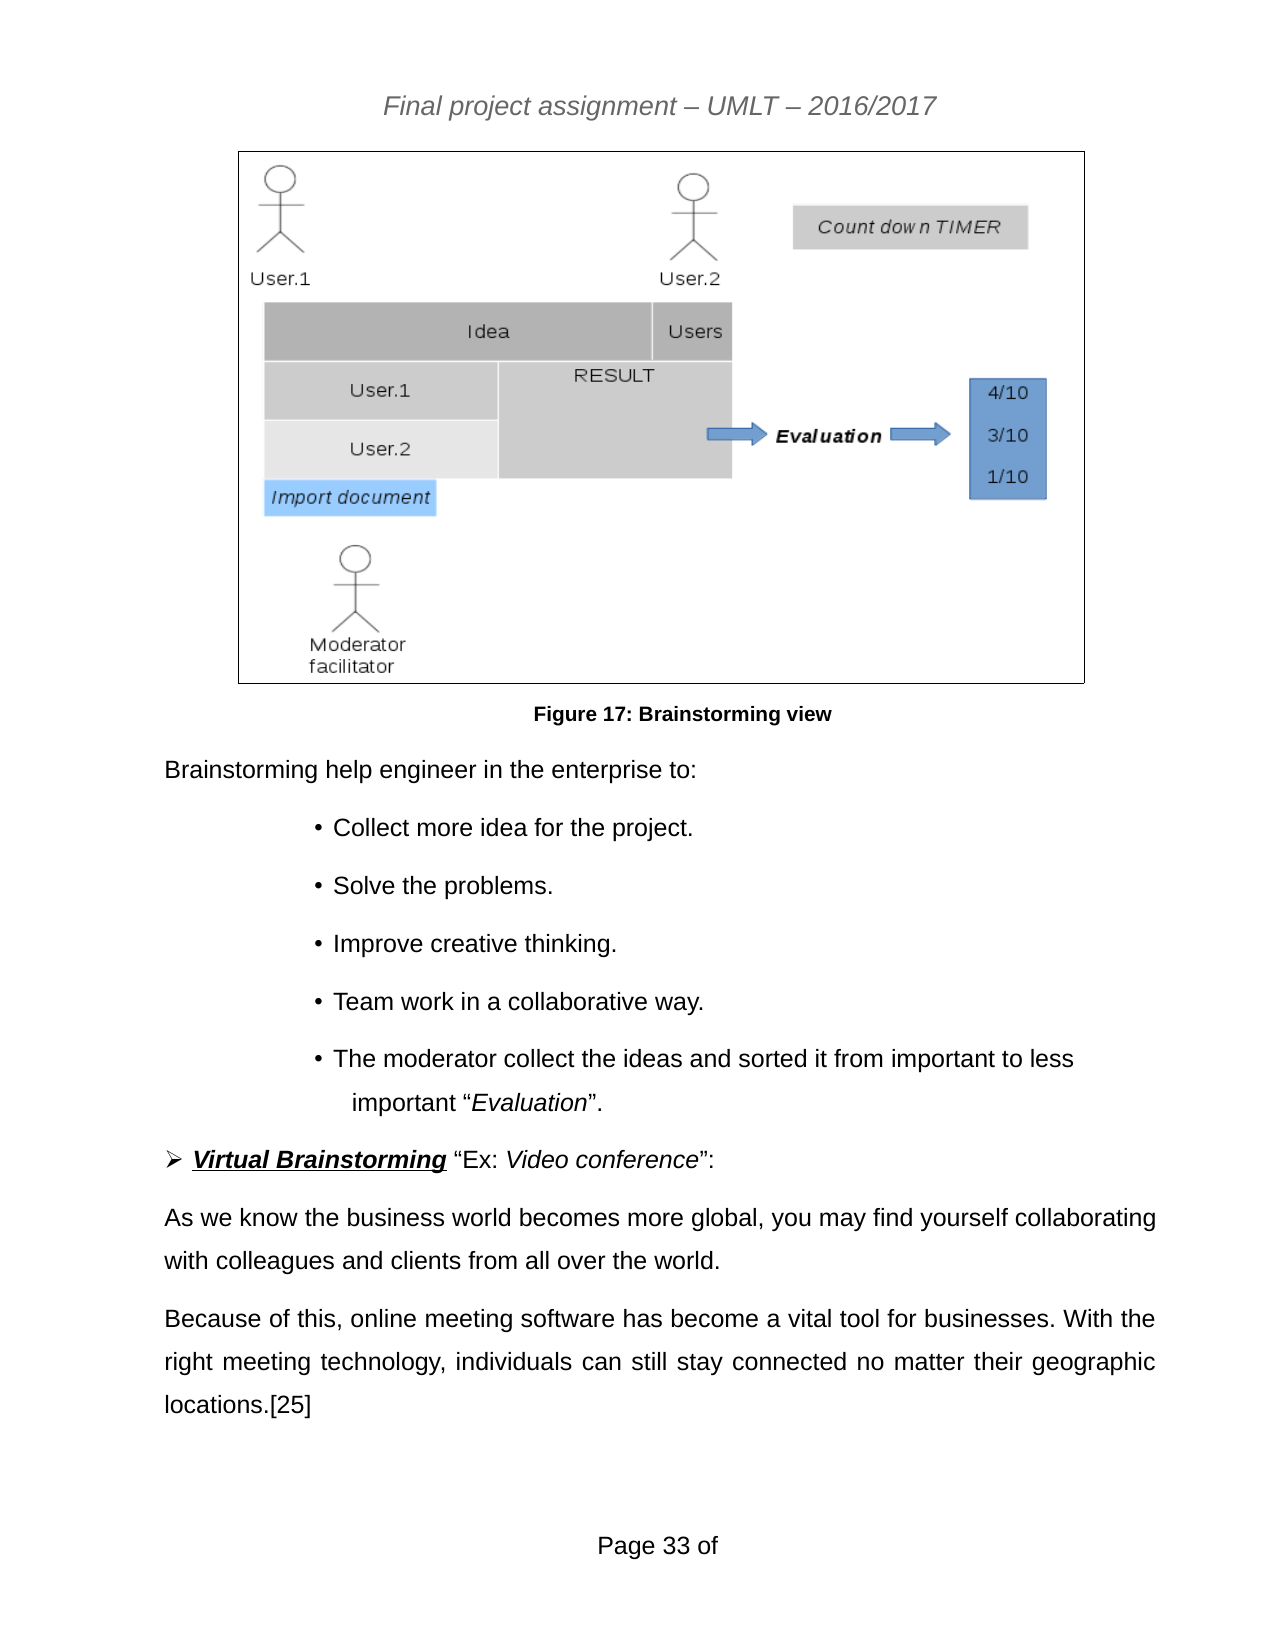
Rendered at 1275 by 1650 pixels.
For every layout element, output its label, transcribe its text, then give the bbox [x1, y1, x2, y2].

list The moderator collect the ideas and sorted it from important to less important “Evaluation”. [314, 1044, 1158, 1116]
text Figure 17: Brainstorming view [164, 681, 1158, 726]
list Virtual Brainstorming “Ex: Video conference”: [164, 1145, 1158, 1174]
list As we know the business world becomes more global, you may find yourself collaborating with colleagues and clients from all over the world. [164, 1203, 1158, 1275]
list Team work in a collaborative way. [314, 987, 1158, 1015]
list Solve the problems. [314, 871, 1158, 900]
list Collect more idea for the project. [314, 813, 1158, 842]
picture [240, 154, 1082, 681]
text Because of this, online meeting software has become a vital tool for businesses. With the right meeting technology, individuals can still stay connected no matter their geographic locations.[25] [164, 1304, 1158, 1419]
text Brainstorming help engineer in the enterprise to: [164, 755, 1158, 784]
list Improve creative thinking. [314, 929, 1158, 958]
